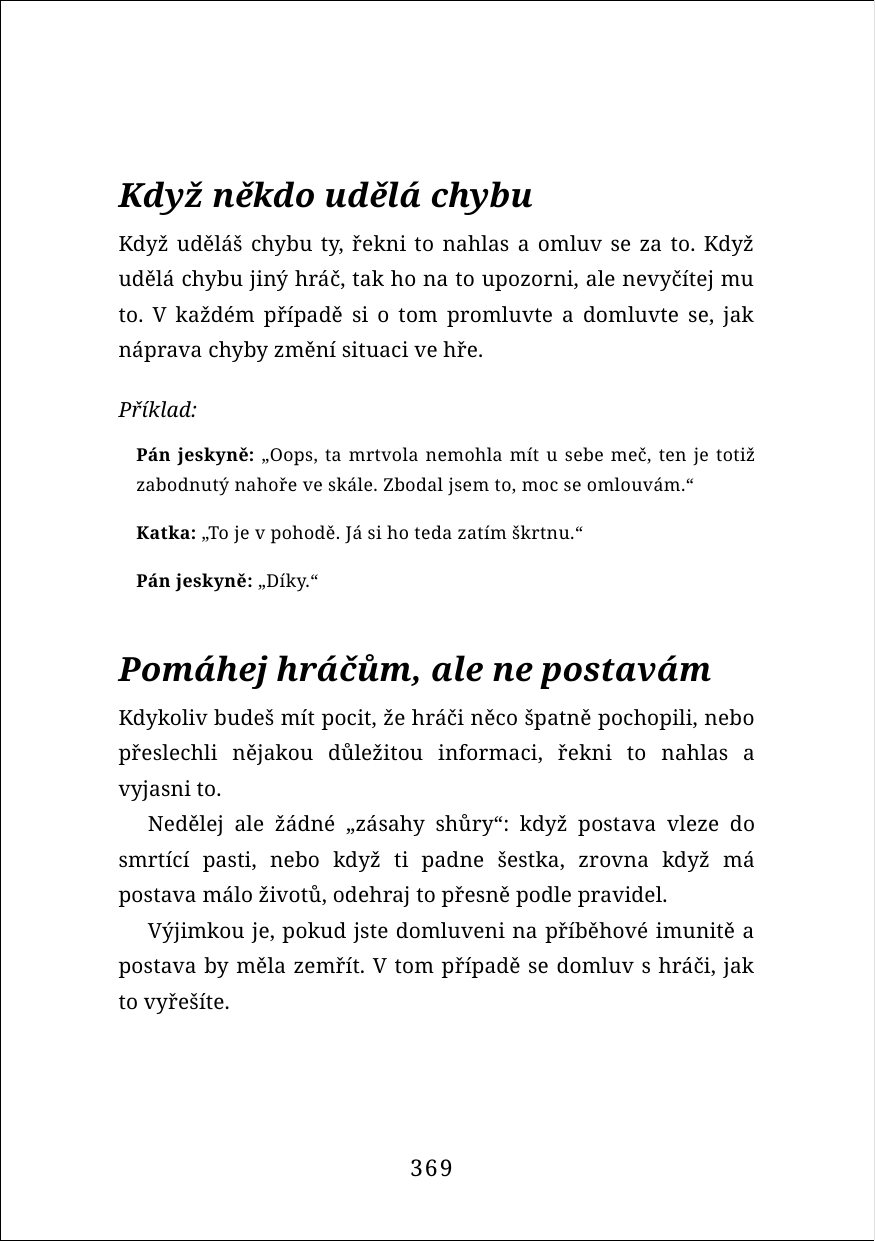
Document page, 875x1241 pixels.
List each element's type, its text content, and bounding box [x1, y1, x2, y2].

text Pán jeskyně: „Díky.“ [136, 568, 756, 592]
text Když uděláš chybu ty, řekni to nahlas a omluv se za to. Když udělá chybu jiný hráč, tak ho na to upozorni, ale nevyčítej mu to. V každém případě si o tom promluvte a domluvte se, jak náprava chyby změní situaci ve hře. [118, 229, 756, 364]
text Pán jeskyně: „Oops, ta mrtvola nemohla mít u sebe meč, ten je totiž zabodnutý nahoře ve skále. Zbodal jsem to, moc se omlouvám.“ [136, 442, 756, 496]
text Katka: „To je v pohodě. Já si ho teda zatím škrtnu.“ [136, 520, 756, 544]
subtitle Když někdo udělá chybu [118, 172, 756, 217]
subtitle Pomáhej hráčům, ale ne postavám [118, 646, 756, 691]
text Kdykoliv budeš mít pocit, že hráči něco špatně pochopili, nebo přeslechli nějakou důležitou informaci, řekni to nahlas a vyjasni to. Nedělej ale žádné „zásahy shůry“: když postava vleze do smrtící pasti, nebo když ti padne šestka, zrovna když má postava málo životů, odehraj to přesně podle pravidel. Výjimkou je, pokud jste domluveni na příběhové imunitě a postava by měla zemřít. V tom případě se domluv s hráči, jak to vyřešíte. [118, 703, 756, 1015]
text Příklad: [118, 395, 756, 423]
